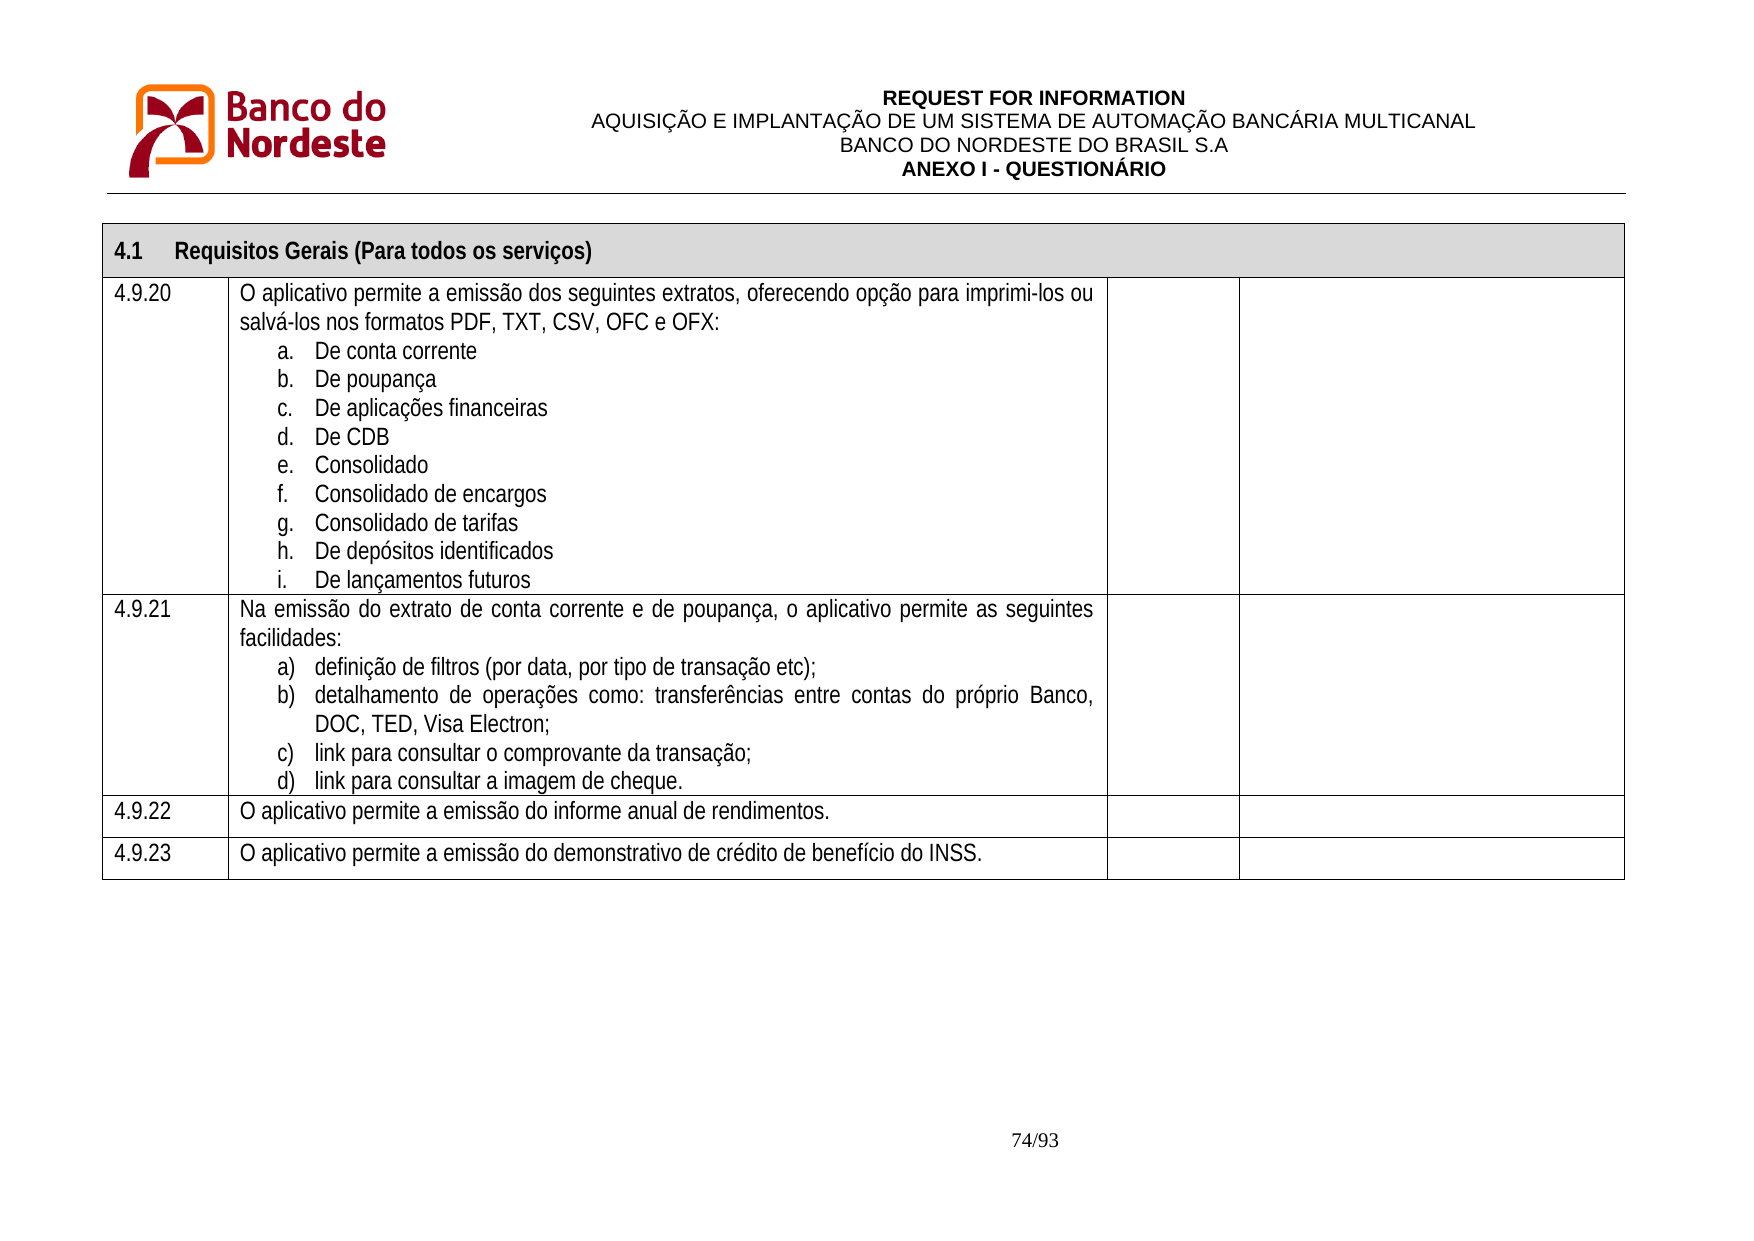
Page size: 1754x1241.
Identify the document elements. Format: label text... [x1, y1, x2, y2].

table_cell [1240, 796, 1624, 837]
table_cell [1108, 278, 1239, 593]
table_cell [1108, 595, 1239, 795]
table_cell [103, 796, 228, 837]
table_cell O aplicativo permite a emissão do informe anual de rendimentos. [229, 796, 1107, 837]
table_cell [1108, 796, 1239, 837]
table_cell [1240, 838, 1624, 879]
table_cell O aplicativo permite a emissão dos seguintes extratos, oferecendo opção para imprimi-los ou salvá-los nos formatos PDF, TXT, CSV, OFC e OFX: De conta corrente De poupança De aplicações financeiras De CDB Consolidado Consolidado de encargos Consolidado de tarifas De depósitos identificados De lançamentos futuros [229, 278, 1107, 593]
table_cell [1240, 278, 1624, 593]
table_cell [103, 838, 228, 879]
table_cell [1108, 838, 1239, 879]
table_cell [103, 595, 228, 795]
table_cell O aplicativo permite a emissão do demonstrativo de crédito de benefício do INSS. [229, 838, 1107, 879]
table_cell Na emissão do extrato de conta corrente e de poupança, o aplicativo permite as seguintes facilidades: definição de filtros (por data, por tipo de transação etc); detalhamento de operações como: transferências entre contas do próprio Banco, DOC, TED, Visa Electron; link para consultar o comprovante da transação; link para consultar a imagem de cheque. [229, 595, 1107, 795]
table_header Requisitos Gerais (Para todos os serviços) [103, 224, 1624, 277]
table_cell [103, 278, 228, 593]
table_cell [1240, 595, 1624, 795]
